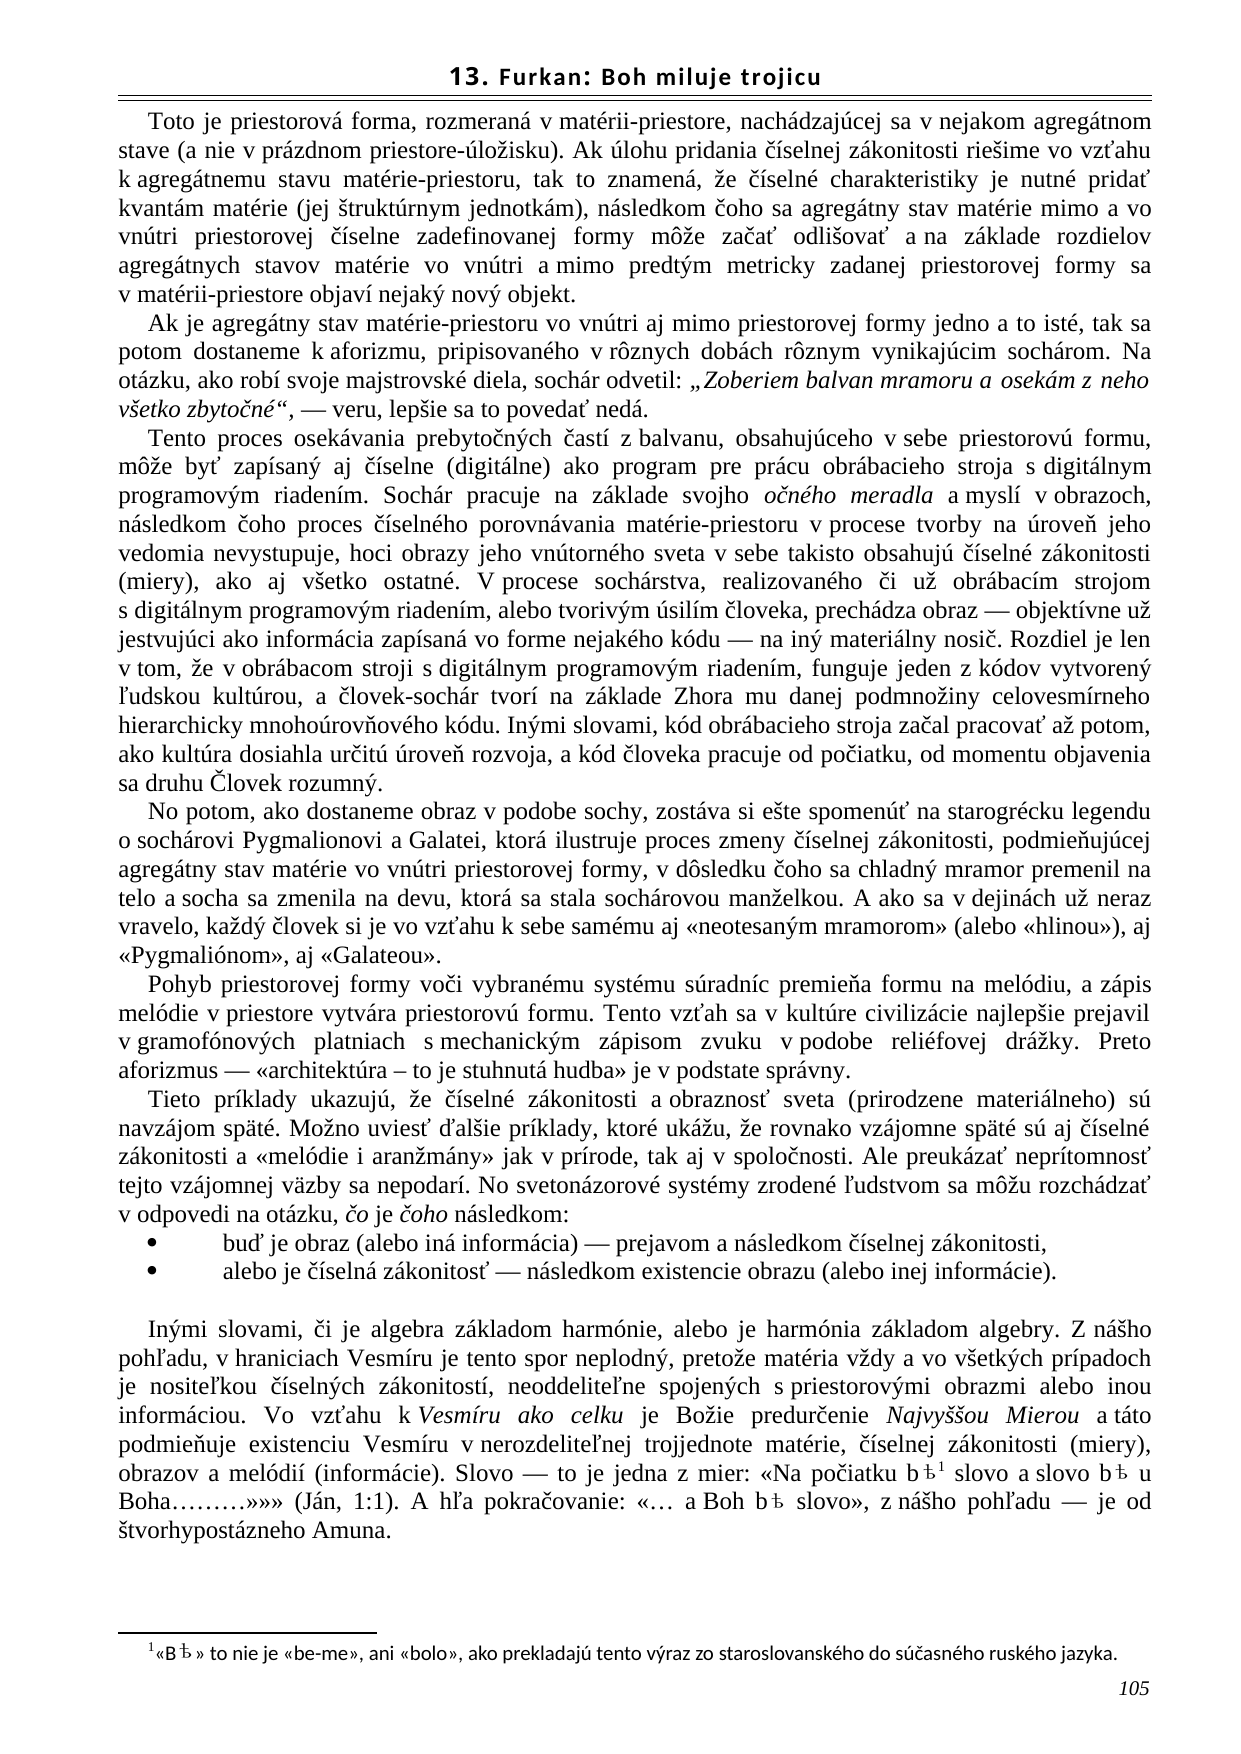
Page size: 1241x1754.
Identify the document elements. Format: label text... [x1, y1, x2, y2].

list buď je obraz (alebo iná informácia) — prejavom a následkom číselnej zákonitosti, [148, 1228, 1152, 1256]
text «B» to nie je «be-me», ani «bolo», ako prekladajú tento výraz zo staroslovanského do súčasného ruského jazyka. [118, 1639, 1152, 1665]
text Tento proces osekávania prebytočných častí z balvanu, obsahujúceho v sebe priestorovú formu, môže byť zapísaný aj číselne (digitálne) ako program pre prácu obrábacieho stroja s digitálnym programovým riadením. Sochár pracuje na základe svojho očného meradla a myslí v obrazoch, následkom čoho proces číselného porovnávania matérie-priestoru v procese tvorby na úroveň jeho vedomia nevystupuje, hoci obrazy jeho vnútorného sveta v sebe takisto obsahujú číselné zákonitosti (miery), ako aj všetko ostatné. V procese sochárstva, realizovaného či už obrábacím strojom s digitálnym programovým riadením, alebo tvorivým úsilím človeka, prechádza obraz — objektívne už jestvujúci ako informácia zapísaná vo forme nejakého kódu — na iný materiálny nosič. Rozdiel je len v tom, že v obrábacom stroji s digitálnym programovým riadením, funguje jeden z kódov vytvorený ľudskou kultúrou, a človek-sochár tvorí na základe Zhora mu danej podmnožiny celovesmírneho hierarchicky mnohoúrovňového kódu. Inými slovami, kód obrábacieho stroja začal pracovať až potom, ako kultúra dosiahla určitú úroveň rozvoja, a kód človeka pracuje od počiatku, od momentu objavenia sa druhu Človek rozumný. [118, 423, 1152, 796]
list alebo je číselná zákonitosť — následkom existencie obrazu (alebo inej informácie). [148, 1256, 1152, 1285]
picture [1113, 1462, 1128, 1480]
text Pohyb priestorovej formy voči vybranému systému súradníc premieňa formu na melódiu, a zápis melódie v priestore vytvára priestorovú formu. Tento vzťah sa v kultúre civilizácie najlepšie prejavil v gramofónových platniach s mechanickým zápisom zvuku v podobe reliéfovej drážky. Preto aforizmus — «architektúra – to je stuhnutá hudba» je v podstate správny. [118, 969, 1152, 1084]
text Ak je agregátny stav matérie-priestoru vo vnútri aj mimo priestorovej formy jedno a to isté, tak sa potom dostaneme k aforizmu, pripisovaného v rôznych dobách rôznym vynikajúcim sochárom. Na otázku, ako robí svoje majstrovské diela, sochár odvetil: „Zoberiem balvan mramoru a osekám z neho všetko zbytočné“, — veru, lepšie sa to povedať nedá. [118, 308, 1152, 423]
text Tieto príklady ukazujú, že číselné zákonitosti a obraznosť sveta (prirodzene materiálneho) sú navzájom späté. Možno uviesť ďalšie príklady, ktoré ukážu, že rovnako vzájomne späté sú aj číselné zákonitosti a «melódie i aranžmány» jak v prírode, tak aj v spoločnosti. Ale preukázať neprítomnosť tejto vzájomnej väzby sa nepodarí. No svetonázorové systémy zrodené ľudstvom sa môžu rozchádzať v odpovedi na otázku, čo je čoho následkom: [118, 1084, 1152, 1228]
text Toto je priestorová forma, rozmeraná v matérii-priestore, nachádzajúcej sa v nejakom agregátnom stave (a nie v prázdnom priestore-úložisku). Ak úlohu pridania číselnej zákonitosti riešime vo vzťahu k agregátnemu stavu matérie-priestoru, tak to znamená, že číselné charakteristiky je nutné pridať kvantám matérie (jej štruktúrnym jednotkám), následkom čoho sa agregátny stav matérie mimo a vo vnútri priestorovej číselne zadefinovanej formy môže začať odlišovať a na základe rozdielov agregátnych stavov matérie vo vnútri a mimo predtým metricky zadanej priestorovej formy sa v matérii-priestore objaví nejaký nový objekt. [118, 106, 1152, 308]
picture [921, 1462, 937, 1480]
text Inými slovami, či je algebra základom harmónie, alebo je harmónia základom algebry. Z nášho pohľadu, v hraniciach Vesmíru je tento spor neplodný, pretože matéria vždy a vo všetkých prípadoch je nositeľkou číselných zákonitostí, neoddeliteľne spojených s priestorovými obrazmi alebo inou informáciou. Vo vzťahu k Vesmíru ako celku je Božie predurčenie Najvyššou Mierou a táto podmieňuje existenciu Vesmíru v nerozdeliteľnej trojjednote matérie, číselnej zákonitosti (miery), obrazov a melódií (informácie). Slovo — to je jedna z mier: «Na počiatku b slovo a slovo b u Boha………»»» (Ján, 1:1). A hľa pokračovanie: «… a Boh b slovo», z nášho pohľadu — je od štvorhypostázneho Amuna. [118, 1314, 1152, 1544]
text No potom, ako dostaneme obraz v podobe sochy, zostáva si ešte spomenúť na starogrécku legendu o sochárovi Pygmalionovi a Galatei, ktorá ilustruje proces zmeny číselnej zákonitosti, podmieňujúcej agregátny stav matérie vo vnútri priestorovej formy, v dôsledku čoho sa chladný mramor premenil na telo a socha sa zmenila na devu, ktorá sa stala sochárovou manželkou. A ako sa v dejinách už neraz vravelo, každý človek si je vo vzťahu k sebe samému aj «neotesaným mramorom» (alebo «hlinou»), aj «Pygmaliónom», aj «Galateou». [118, 796, 1152, 969]
picture [177, 1641, 193, 1659]
picture [769, 1491, 784, 1509]
